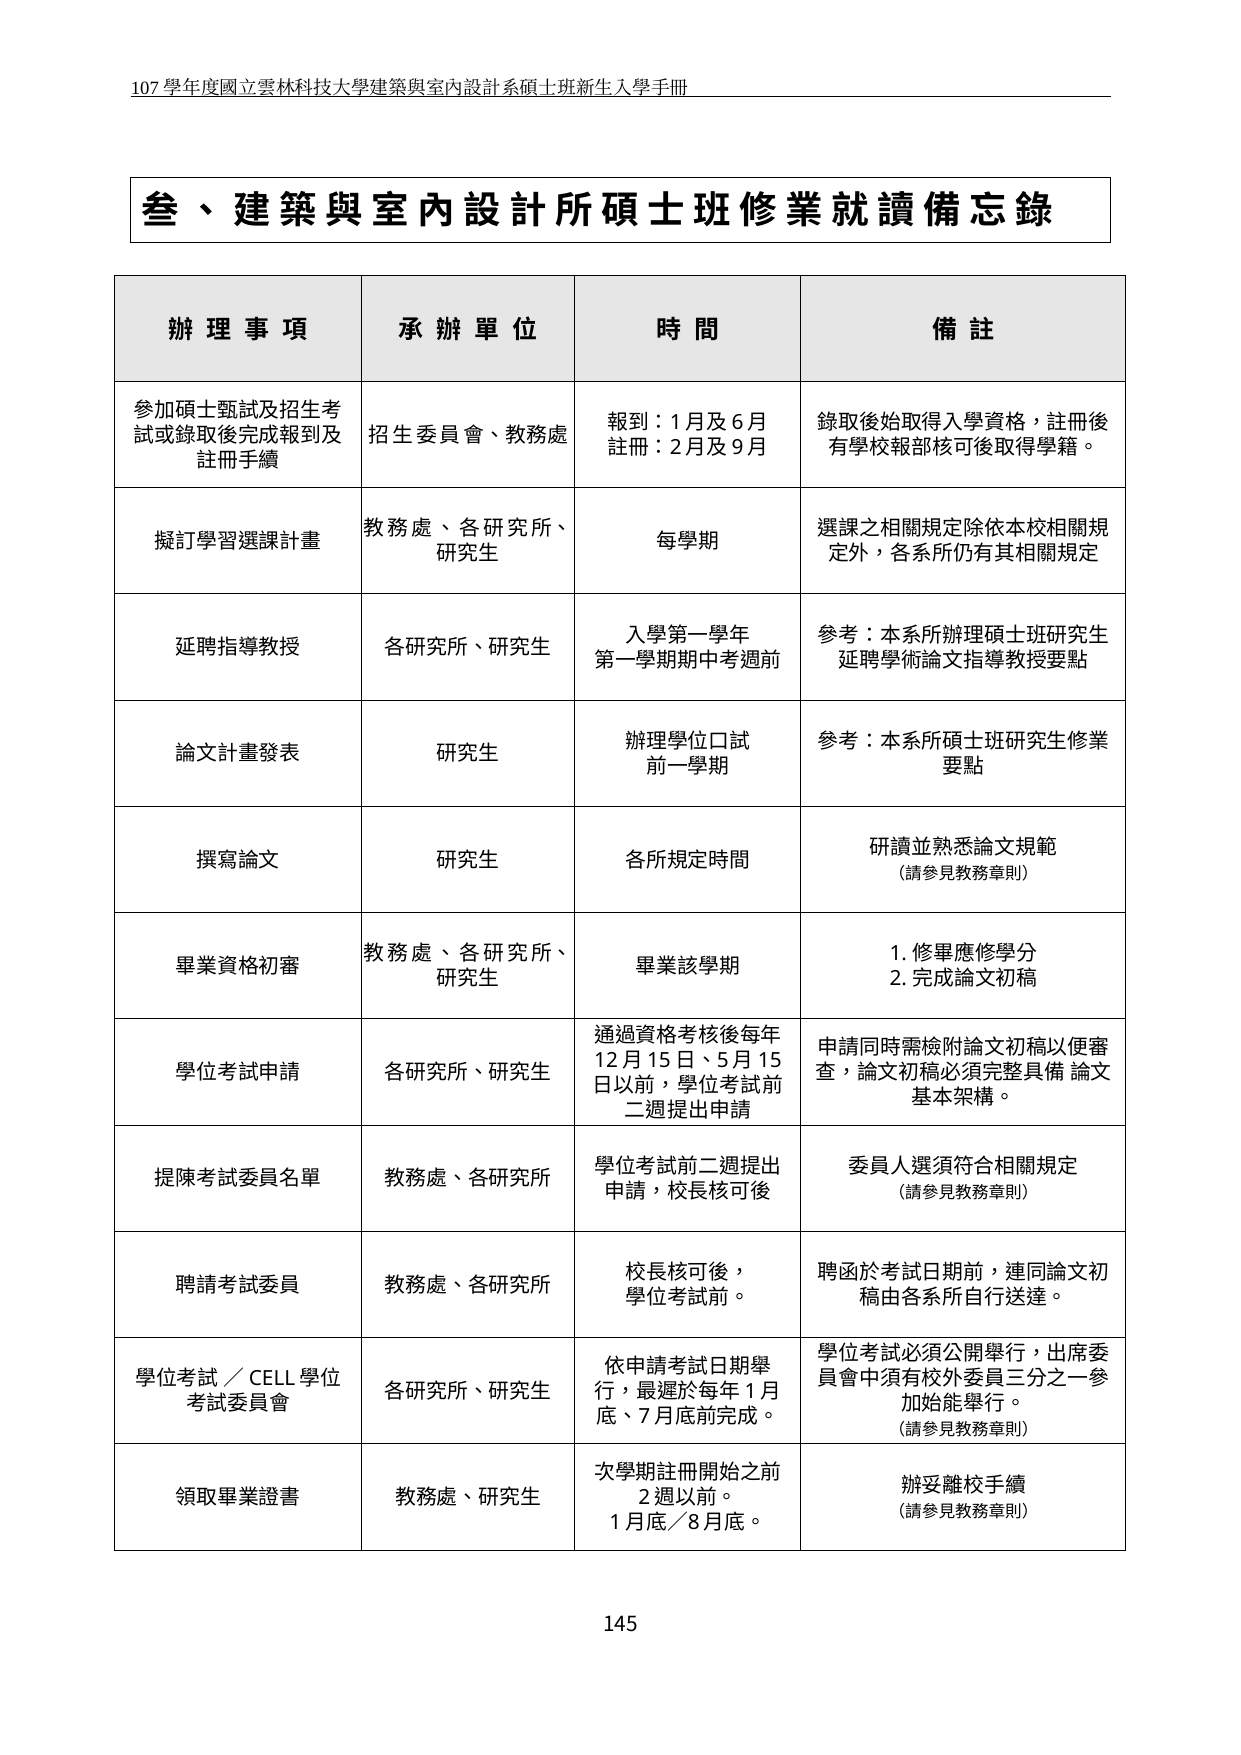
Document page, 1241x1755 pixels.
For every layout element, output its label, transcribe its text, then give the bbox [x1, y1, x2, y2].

table_cell 學位考試申請 [115, 1019, 361, 1124]
table_cell 教務處、各研究所 [362, 1126, 574, 1231]
table_cell 論文計畫發表 [115, 701, 361, 806]
table_cell 校長核可後， 學位考試前。 [575, 1232, 800, 1337]
table_cell 撰寫論文 [115, 807, 361, 912]
table_cell 教務處、各研究所、研究生 [362, 488, 574, 593]
table_cell 報到：1月及6月 註冊：2月及9月 [575, 382, 800, 487]
table_header 時 間 [575, 276, 800, 381]
table_cell 研究生 [362, 807, 574, 912]
table_cell 研究生 [362, 701, 574, 806]
table_cell 聘函於考試日期前，連同論文初稿由各系所自行送達。 [801, 1232, 1125, 1337]
table_cell 學位考試必須公開舉行，出席委員會中須有校外委員三分之一參加始能舉行。 （請參見教務章則） [801, 1338, 1125, 1443]
table_cell 教務處、各研究所 [362, 1232, 574, 1337]
table_cell 延聘指導教授 [115, 594, 361, 699]
table_cell 錄取後始取得入學資格，註冊後有學校報部核可後取得學籍。 [801, 382, 1125, 487]
table_cell 申請同時需檢附論文初稿以便審查，論文初稿必須完整具備 論文基本架構。 [801, 1019, 1125, 1124]
table_cell 教務處、研究生 [362, 1444, 574, 1549]
table_cell 辦理學位口試 前一學期 [575, 701, 800, 806]
table_cell 委員人選須符合相關規定 （請參見教務章則） [801, 1126, 1125, 1231]
table_cell 各所規定時間 [575, 807, 800, 912]
text 叁 、 建 築 與 室 內 設 計 所 碩 士 班 修 業 就 讀 備 忘 錄 [142, 178, 1110, 235]
table_cell 擬訂學習選課計畫 [115, 488, 361, 593]
table_header 承 辦 單 位 [362, 276, 574, 381]
table_header 辦 理 事 項 [115, 276, 361, 381]
table_header 備 註 [801, 276, 1125, 381]
table_cell 1. 修畢應修學分 2. 完成論文初稿 [801, 913, 1125, 1018]
table_cell 參加碩士甄試及招生考試或錄取後完成報到及註冊手續 [115, 382, 361, 487]
table_cell 每學期 [575, 488, 800, 593]
table_cell 教務處、各研究所、研究生 [362, 913, 574, 1018]
table_cell 通過資格考核後每年12月15日、5月15日以前，學位考試前二週提出申請 [575, 1019, 800, 1124]
table_cell 領取畢業證書 [115, 1444, 361, 1549]
table_cell 各研究所、研究生 [362, 594, 574, 699]
table_cell 選課之相關規定除依本校相關規定外，各系所仍有其相關規定 [801, 488, 1125, 593]
table_cell 畢業該學期 [575, 913, 800, 1018]
table_cell 學位考試 ／ CELL學位考試委員會 [115, 1338, 361, 1443]
table_cell 入學第一學年 第一學期期中考週前 [575, 594, 800, 699]
table_cell 招生委員會、教務處 [362, 382, 574, 487]
table_cell 參考：本系所辦理碩士班研究生延聘學術論文指導教授要點 [801, 594, 1125, 699]
table_cell 提陳考試委員名單 [115, 1126, 361, 1231]
table_cell 學位考試前二週提出申請，校長核可後 [575, 1126, 800, 1231]
table_cell 辦妥離校手續 （請參見教務章則） [801, 1444, 1125, 1549]
table_cell 研讀並熟悉論文規範 （請參見教務章則） [801, 807, 1125, 912]
table_cell 各研究所、研究生 [362, 1019, 574, 1124]
table_cell 各研究所、研究生 [362, 1338, 574, 1443]
table_cell 次學期註冊開始之前 2週以前。 1月底／8月底。 [575, 1444, 800, 1549]
table_cell 聘請考試委員 [115, 1232, 361, 1337]
table_cell 畢業資格初審 [115, 913, 361, 1018]
table_cell 參考：本系所碩士班研究生修業要點 [801, 701, 1125, 806]
table_cell 依申請考試日期舉行，最遲於每年1月底、7月底前完成。 [575, 1338, 800, 1443]
